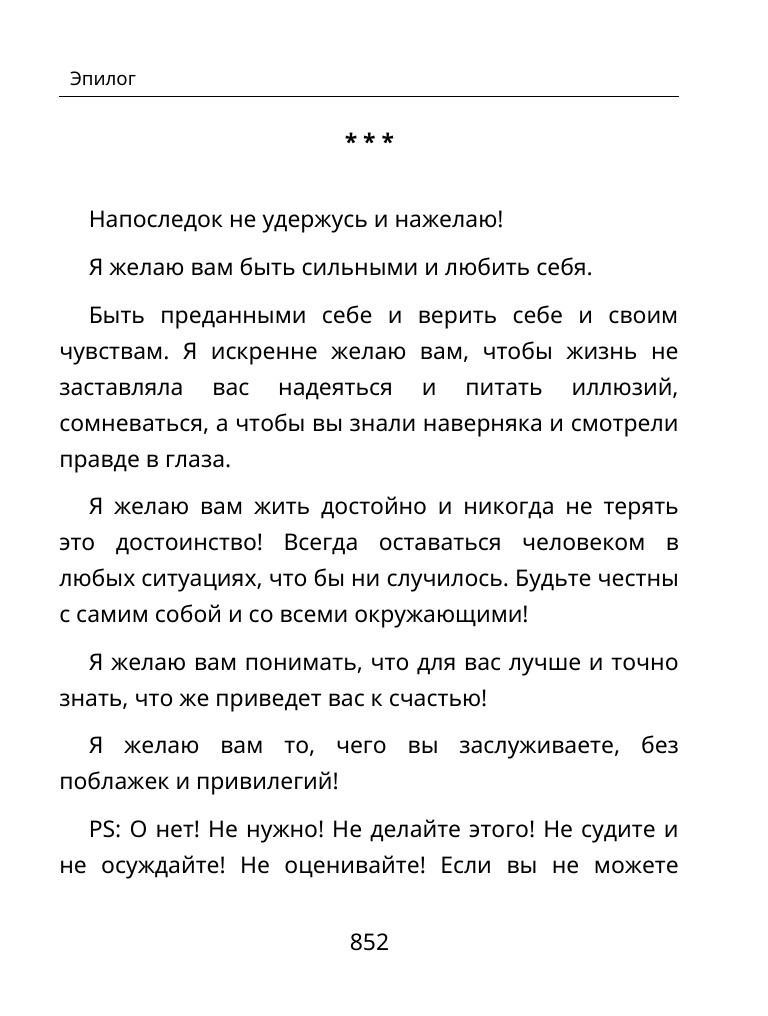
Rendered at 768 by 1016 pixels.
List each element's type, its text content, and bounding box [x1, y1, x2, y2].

text Напоследок не удержусь и нажелаю! [59, 203, 679, 234]
text Я желаю вам то, чего вы заслуживаете, без поблажек и привилегий! [59, 729, 679, 797]
text Я желаю вам жить достойно и никогда не терять это достоинство! Всегда оставаться человеком в любых ситуациях, что бы ни случилось. Будьте честны с самим собой и со всеми окружающими! [59, 490, 679, 629]
text Я желаю вам быть сильными и любить себя. [59, 251, 679, 282]
text Я желаю вам понимать, что для вас лучше и точно знать, что же приведет вас к счастью! [59, 646, 679, 713]
subtitle * * * [59, 126, 679, 157]
text PS: О нет! Не нужно! Не делайте этого! Не судите и не осуждайте! Не оценивайте! Если вы не можете [59, 813, 679, 880]
text Быть преданными себе и верить себе и своим чувствам. Я искренне желаю вам, чтобы жизнь не заставляла вас надеяться и питать иллюзий, сомневаться, а чтобы вы знали наверняка и смотрели правде в глаза. [59, 299, 679, 474]
